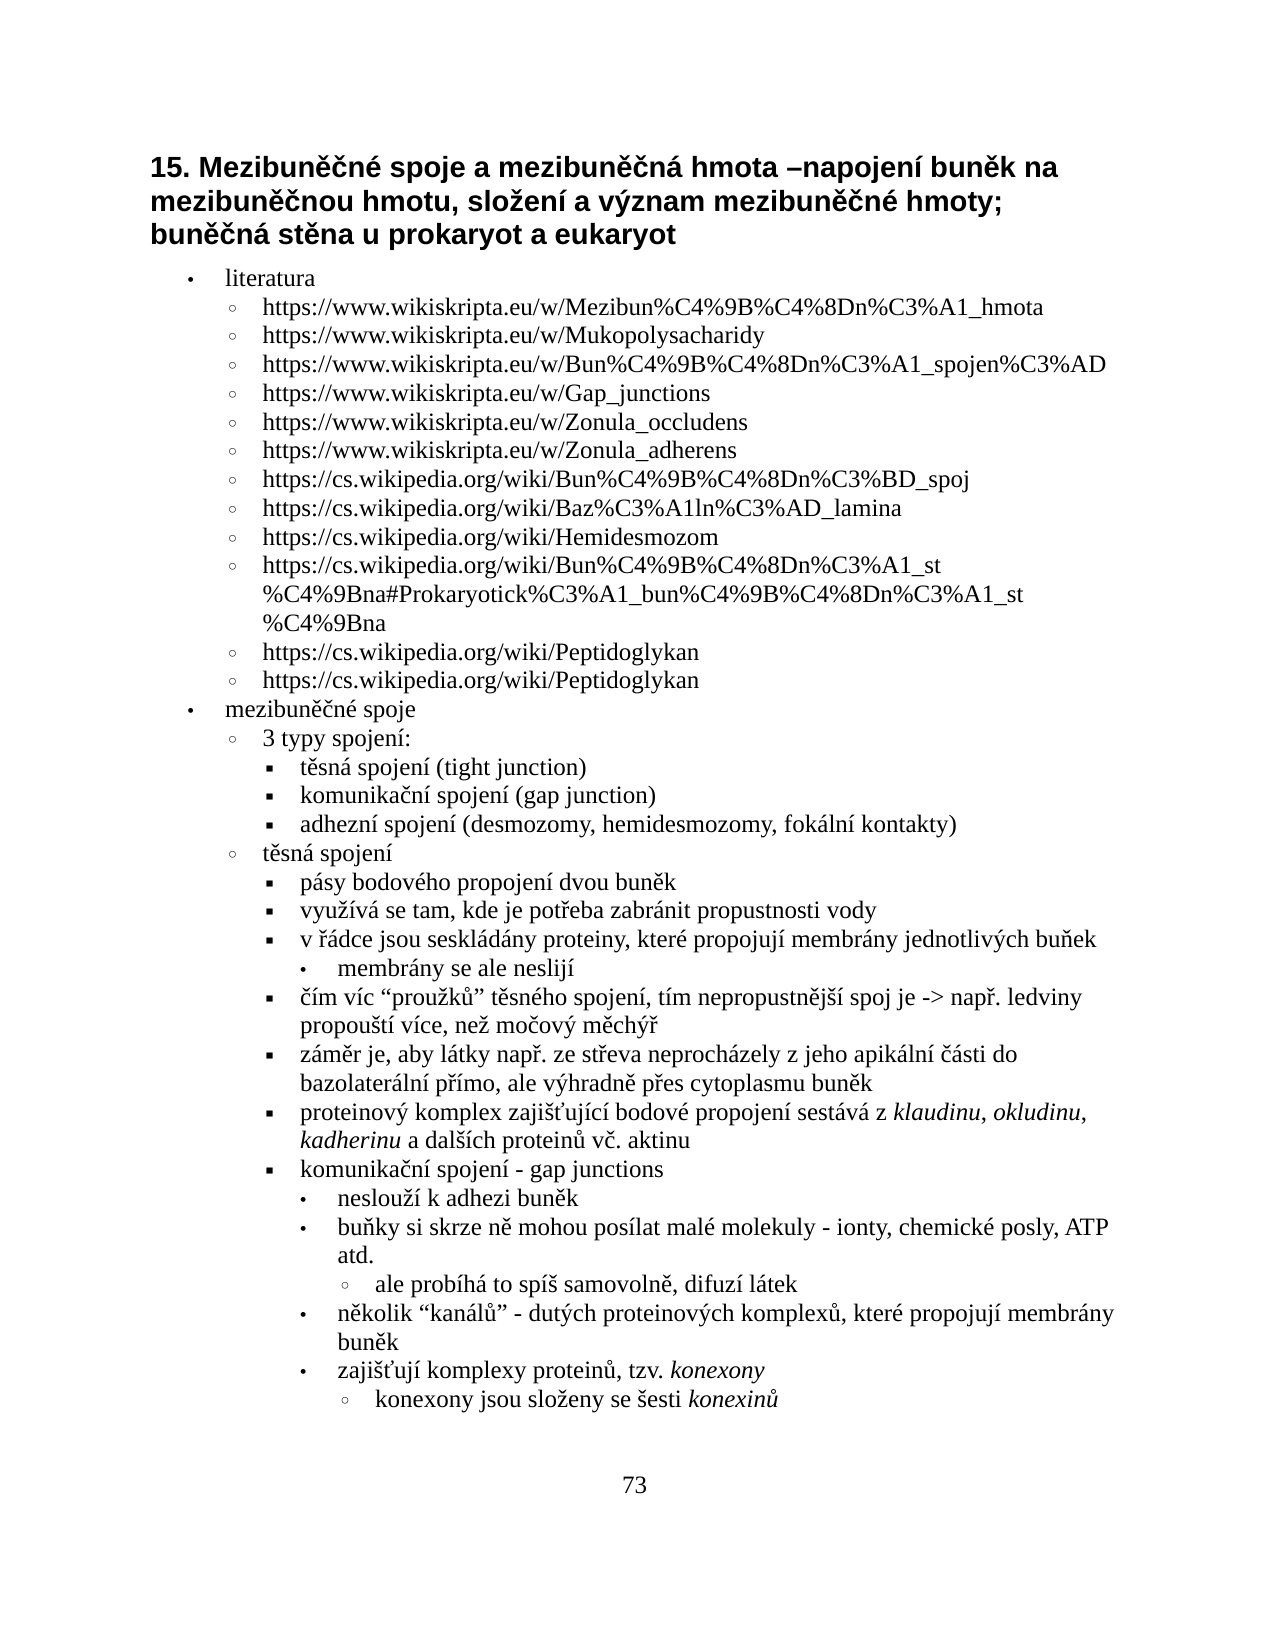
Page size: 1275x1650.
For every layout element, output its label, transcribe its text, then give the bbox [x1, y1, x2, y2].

list proteinový komplex zajišťující bodové propojení sestává z klaudinu, okludinu, kadherinu a dalších proteinů vč. aktinu [262, 1097, 1125, 1154]
list literatura [187, 263, 1125, 292]
list https://cs.wikipedia.org/wiki/Baz%C3%A1ln%C3%AD_lamina [225, 493, 1125, 522]
list buňky si skrze ně mohou posílat malé molekuly - ionty, chemické posly, ATP atd. [300, 1212, 1125, 1269]
list https://www.wikiskripta.eu/w/Gap_junctions [225, 378, 1125, 407]
list mezibuněčné spoje [187, 694, 1125, 723]
list pásy bodového propojení dvou buněk [262, 867, 1125, 896]
list záměr je, aby látky např. ze střeva neprocházely z jeho apikální části do bazolaterální přímo, ale výhradně přes cytoplasmu buněk [262, 1039, 1125, 1097]
list adhezní spojení (desmozomy, hemidesmozomy, fokální kontakty) [262, 809, 1125, 838]
list těsná spojení [225, 838, 1125, 867]
list membrány se ale neslijí [300, 953, 1125, 982]
list https://www.wikiskripta.eu/w/Zonula_occludens [225, 407, 1125, 436]
list komunikační spojení - gap junctions [262, 1154, 1125, 1183]
list https://www.wikiskripta.eu/w/Mezibun%C4%9B%C4%8Dn%C3%A1_hmota [225, 292, 1125, 321]
list https://www.wikiskripta.eu/w/Bun%C4%9B%C4%8Dn%C3%A1_spojen%C3%AD [225, 349, 1125, 378]
list neslouží k adhezi buněk [300, 1183, 1125, 1212]
list konexony jsou složeny se šesti konexinů [337, 1384, 1125, 1413]
list https://www.wikiskripta.eu/w/Mukopolysacharidy [225, 321, 1125, 349]
list https://cs.wikipedia.org/wiki/Peptidoglykan [225, 666, 1125, 694]
list https://cs.wikipedia.org/wiki/Peptidoglykan [225, 637, 1125, 666]
list v řádce jsou seskládány proteiny, které propojují membrány jednotlivých buňek [262, 924, 1125, 953]
list těsná spojení (tight junction) [262, 752, 1125, 781]
list https://cs.wikipedia.org/wiki/Bun%C4%9B%C4%8Dn%C3%BD_spoj [225, 464, 1125, 493]
list využívá se tam, kde je potřeba zabránit propustnosti vody [262, 896, 1125, 924]
list několik “kanálů” - dutých proteinových komplexů, které propojují membrány buněk [300, 1298, 1125, 1356]
list komunikační spojení (gap junction) [262, 781, 1125, 809]
list čím víc “proužků” těsného spojení, tím nepropustnější spoj je -> např. ledviny propouští více, než močový měchýř [262, 982, 1125, 1039]
list https://www.wikiskripta.eu/w/Zonula_adherens [225, 436, 1125, 464]
list 3 typy spojení: [225, 723, 1125, 752]
list https://cs.wikipedia.org/wiki/Hemidesmozom [225, 522, 1125, 551]
subtitle 15. Mezibuněčné spoje a mezibuněčná hmota –napojení buněk na mezibuněčnou hmotu, složení a význam mezibuněčné hmoty; buněčná stěna u prokaryot a eukaryot [150, 150, 1125, 251]
list ale probíhá to spíš samovolně, difuzí látek [337, 1269, 1125, 1298]
list zajišťují komplexy proteinů, tzv. konexony [300, 1356, 1125, 1384]
list https://cs.wikipedia.org/wiki/Bun%C4%9B%C4%8Dn%C3%A1_st%C4%9Bna#Prokaryotick%C3%A1_bun%C4%9B%C4%8Dn%C3%A1_st%C4%9Bna [225, 551, 1125, 637]
